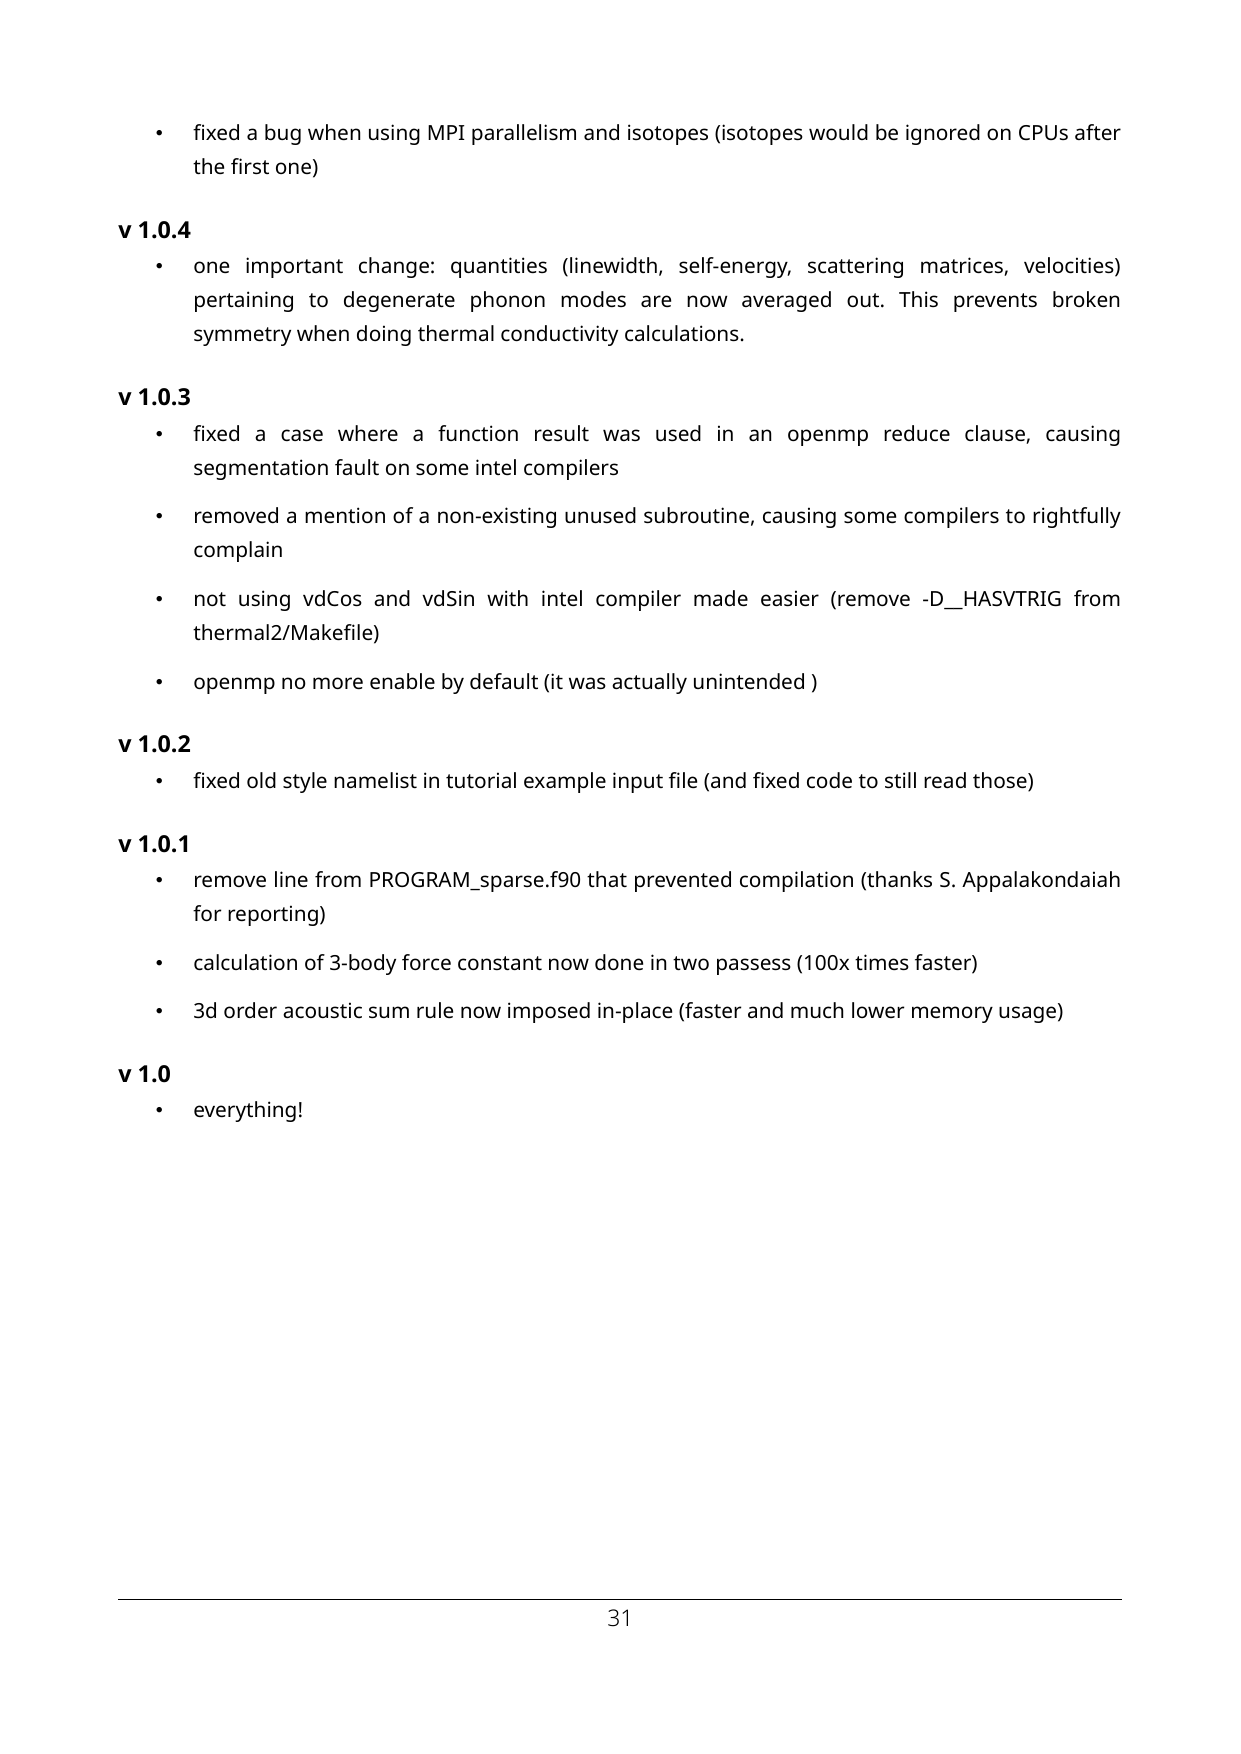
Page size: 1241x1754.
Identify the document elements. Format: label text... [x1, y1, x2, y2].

list 3d order acoustic sum rule now imposed in-place (faster and much lower memory usage) [156, 996, 1122, 1025]
subtitle v 1.0.3 [118, 381, 1122, 412]
list remove line from PROGRAM_sparse.f90 that prevented compilation (thanks S. Appalakondaiah for reporting) [156, 865, 1122, 928]
list one important change: quantities (linewidth, self-energy, scattering matrices, velocities) pertaining to degenerate phonon modes are now averaged out. This prevents broken symmetry when doing thermal conductivity calculations. [156, 251, 1122, 348]
list calculation of 3-body force constant now done in two passess (100x times faster) [156, 948, 1122, 976]
list fixed old style namelist in tutorial example input file (and fixed code to still read those) [156, 766, 1122, 794]
subtitle v 1.0.1 [118, 827, 1122, 859]
list not using vdCos and vdSin with intel compiler made easier (remove -D__HASVTRIG from thermal2/Makefile) [156, 584, 1122, 647]
subtitle v 1.0.4 [118, 213, 1122, 245]
subtitle v 1.0.2 [118, 728, 1122, 760]
list openmp no more enable by default (it was actually unintended ) [156, 667, 1122, 695]
list fixed a bug when using MPI parallelism and isotopes (isotopes would be ignored on CPUs after the first one) [156, 118, 1122, 181]
subtitle v 1.0 [118, 1058, 1122, 1089]
list everything! [156, 1096, 1122, 1124]
list removed a mention of a non-existing unused subroutine, causing some compilers to rightfully complain [156, 501, 1122, 564]
list fixed a case where a function result was used in an openmp reduce clause, causing segmentation fault on some intel compilers [156, 419, 1122, 481]
